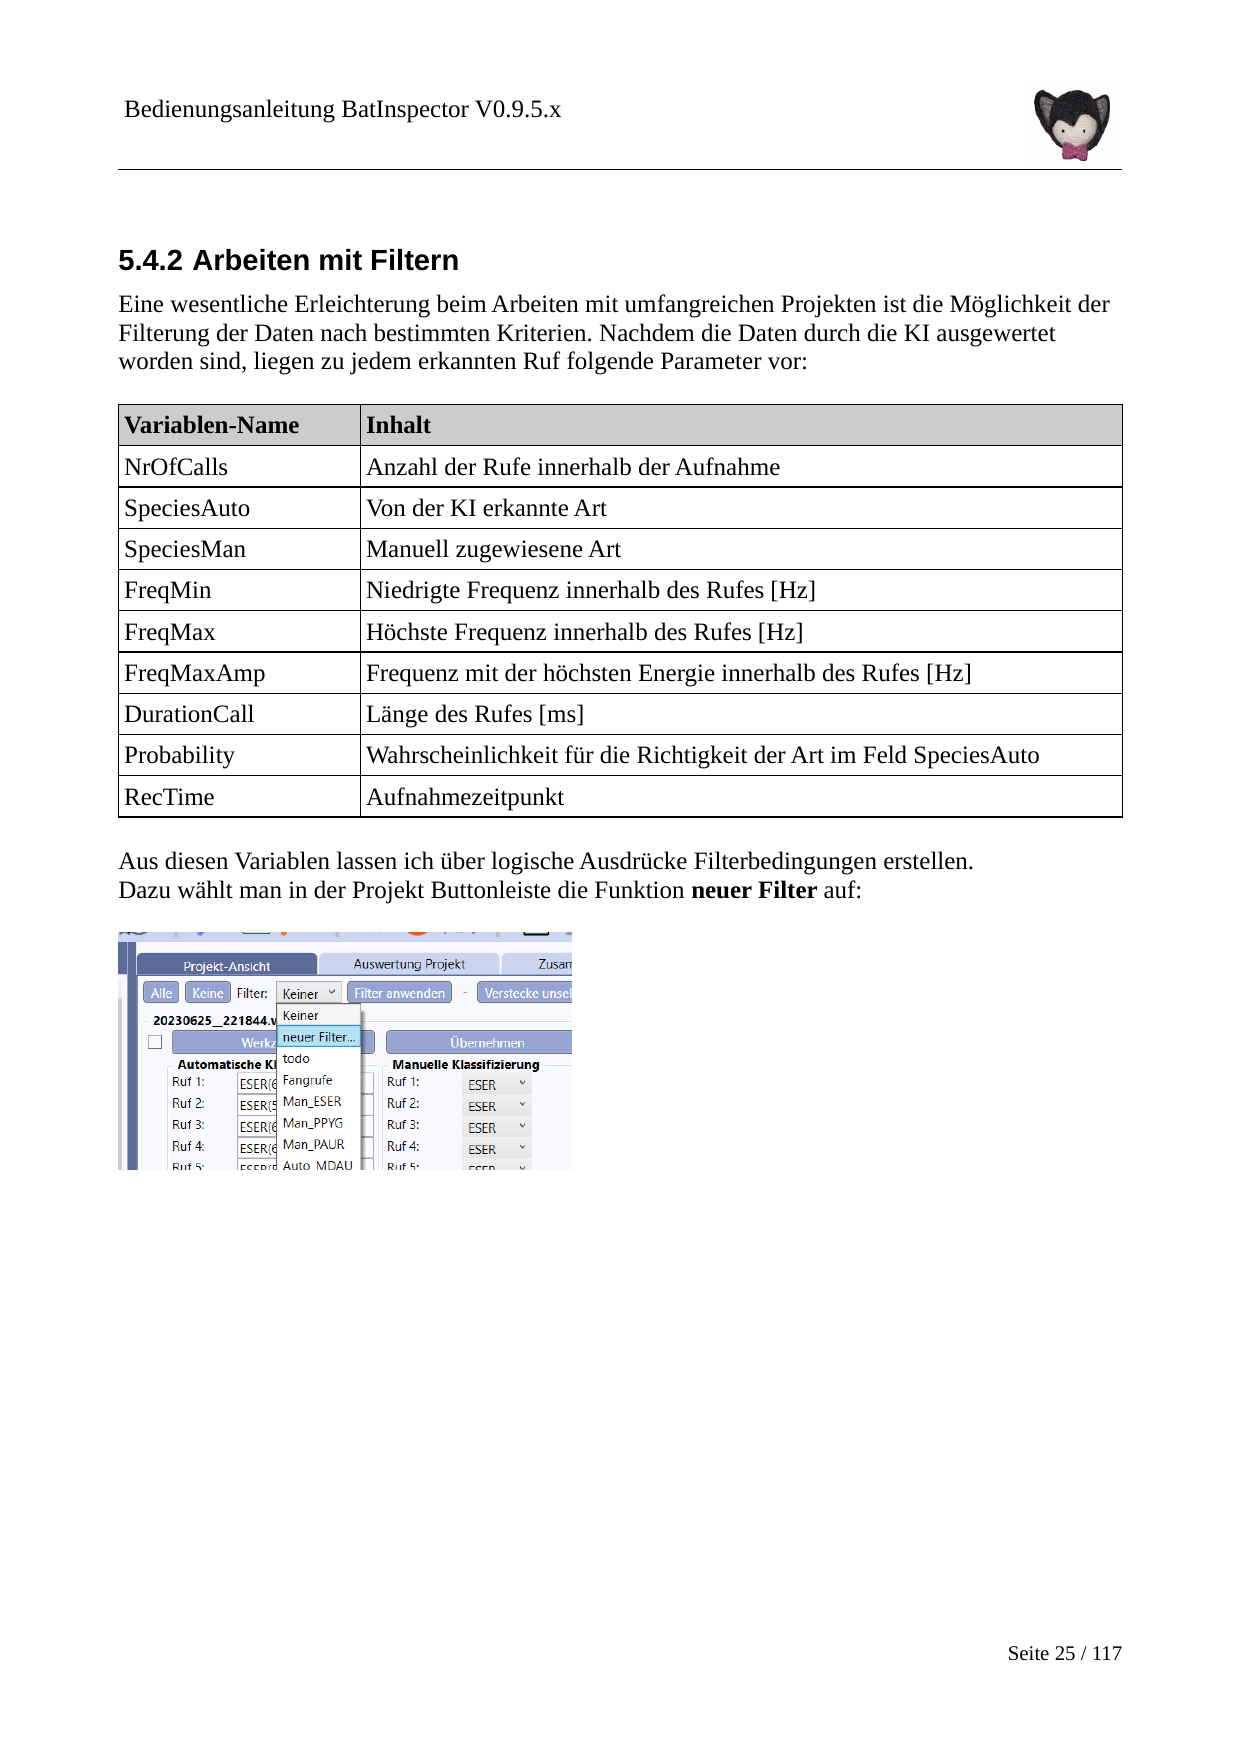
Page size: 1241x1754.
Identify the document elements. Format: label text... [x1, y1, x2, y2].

table_cell RecTime [119, 776, 360, 816]
table_cell Wahrscheinlichkeit für die Richtigkeit der Art im Feld SpeciesAuto [361, 735, 1122, 775]
text Aus diesen Variablen lassen ich über logische Ausdrücke Filterbedingungen erstellen. [118, 846, 1122, 875]
table_cell Höchste Frequenz innerhalb des Rufes [Hz] [361, 611, 1122, 651]
table_cell Frequenz mit der höchsten Energie innerhalb des Rufes [Hz] [361, 653, 1122, 693]
table_header Inhalt [361, 405, 1122, 445]
table_cell Aufnahmezeitpunkt [361, 776, 1122, 816]
picture [1030, 80, 1119, 169]
picture [118, 932, 572, 1170]
table_cell Von der KI erkannte Art [361, 488, 1122, 528]
text Dazu wählt man in der Projekt Buttonleiste die Funktion neuer Filter auf: [118, 875, 1122, 904]
table_cell Länge des Rufes [ms] [361, 694, 1122, 734]
table_cell Anzahl der Rufe innerhalb der Aufnahme [361, 446, 1122, 486]
table_cell SpeciesMan [119, 529, 360, 569]
table_header Variablen-Name [119, 405, 360, 445]
table_cell NrOfCalls [119, 446, 360, 486]
table_cell Manuell zugewiesene Art [361, 529, 1122, 569]
subtitle Arbeiten mit Filtern [118, 243, 1122, 276]
table_cell SpeciesAuto [119, 488, 360, 528]
table_cell Niedrigte Frequenz innerhalb des Rufes [Hz] [361, 570, 1122, 610]
table_cell FreqMin [119, 570, 360, 610]
table_cell Probability [119, 735, 360, 775]
table_cell FreqMax [119, 611, 360, 651]
text Eine wesentliche Erleichterung beim Arbeiten mit umfangreichen Projekten ist die Möglichkeit der Filterung der Daten nach bestimmten Kriterien. Nachdem die Daten durch die KI ausgewertet worden sind, liegen zu jedem erkannten Ruf folgende Parameter vor: [118, 289, 1122, 375]
table_cell FreqMaxAmp [119, 653, 360, 693]
table_cell DurationCall [119, 694, 360, 734]
